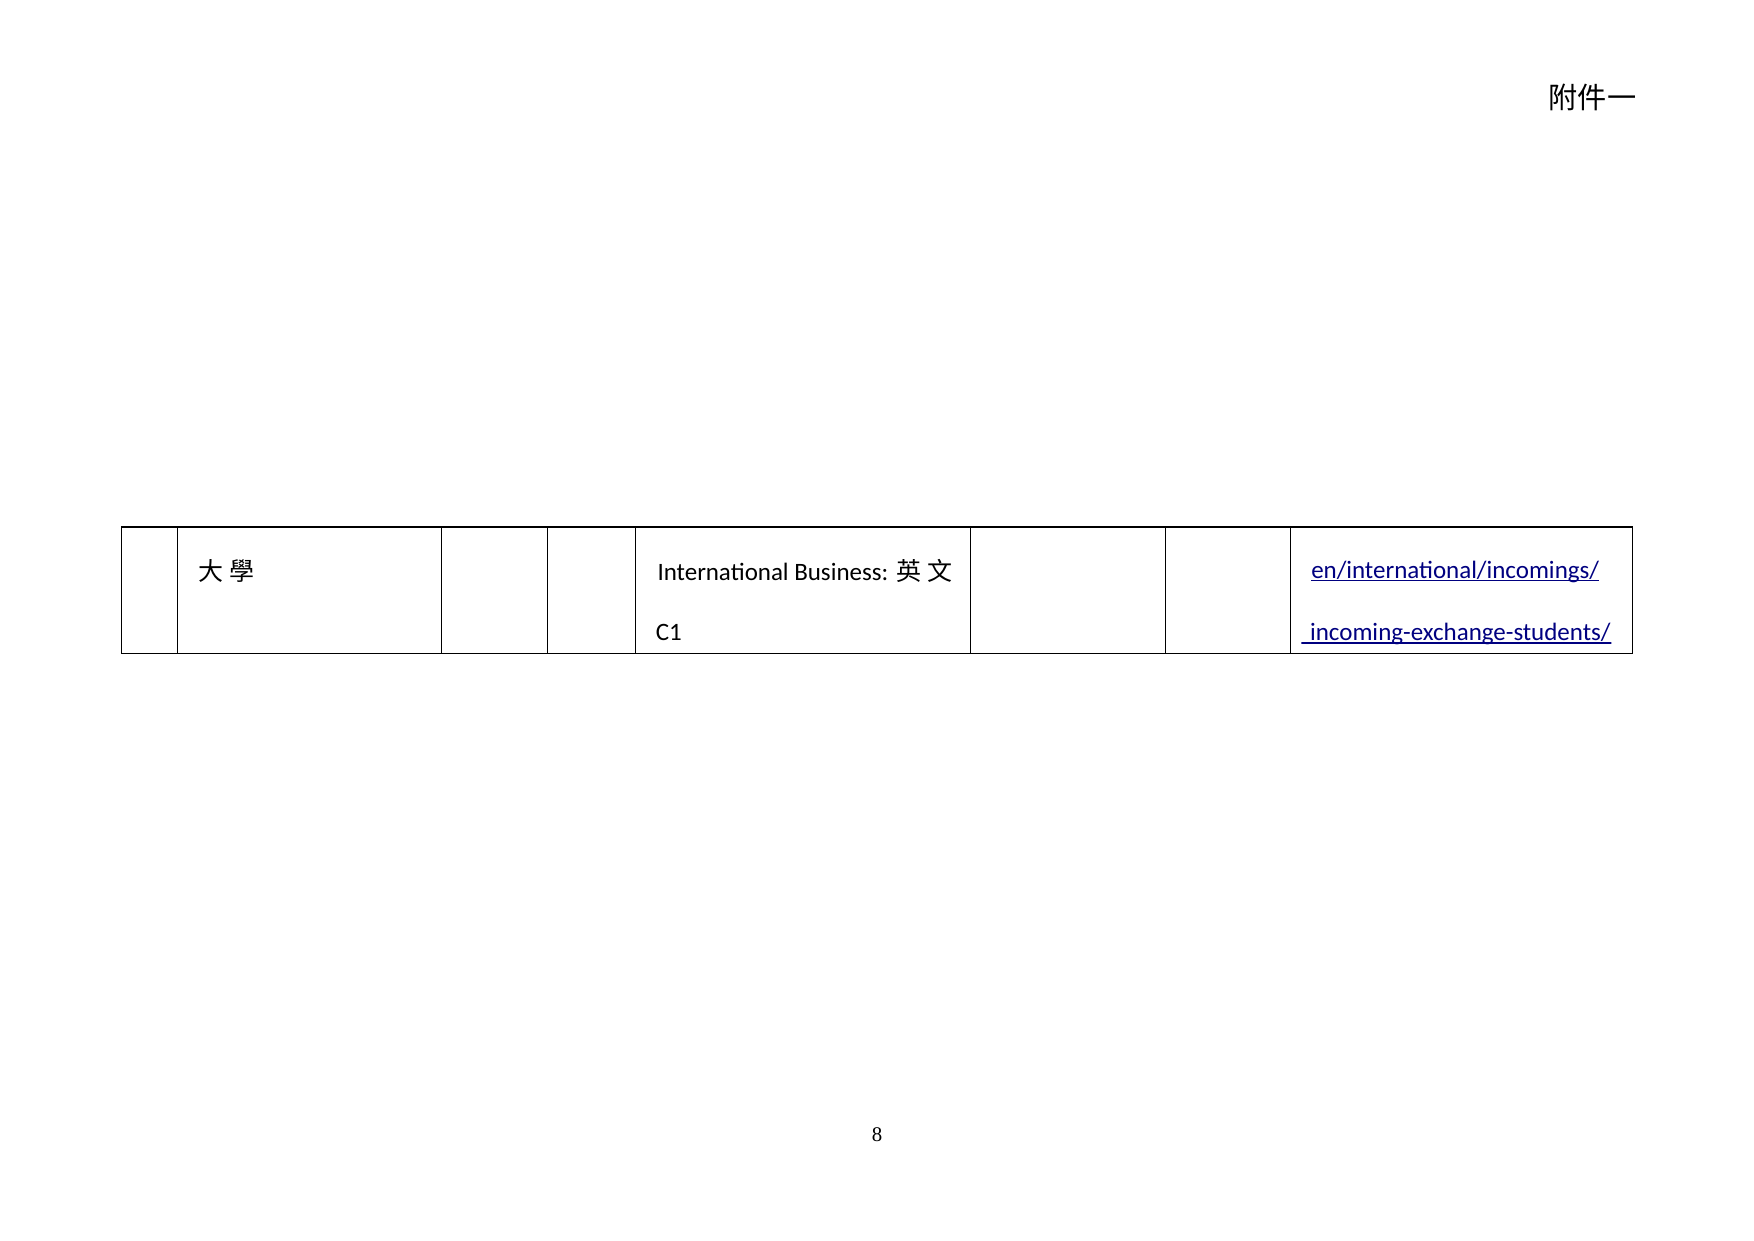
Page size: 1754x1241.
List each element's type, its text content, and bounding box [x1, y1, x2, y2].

table_cell International Business:英文C1 [636, 528, 970, 652]
table_cell [1166, 528, 1290, 652]
table_cell [971, 528, 1165, 652]
table_cell en/international/incomings/incoming-exchange-students/ [1291, 528, 1632, 652]
table_cell [122, 528, 177, 652]
table_cell [548, 528, 635, 652]
table_cell 大學 [178, 528, 441, 652]
table_cell [442, 528, 547, 652]
